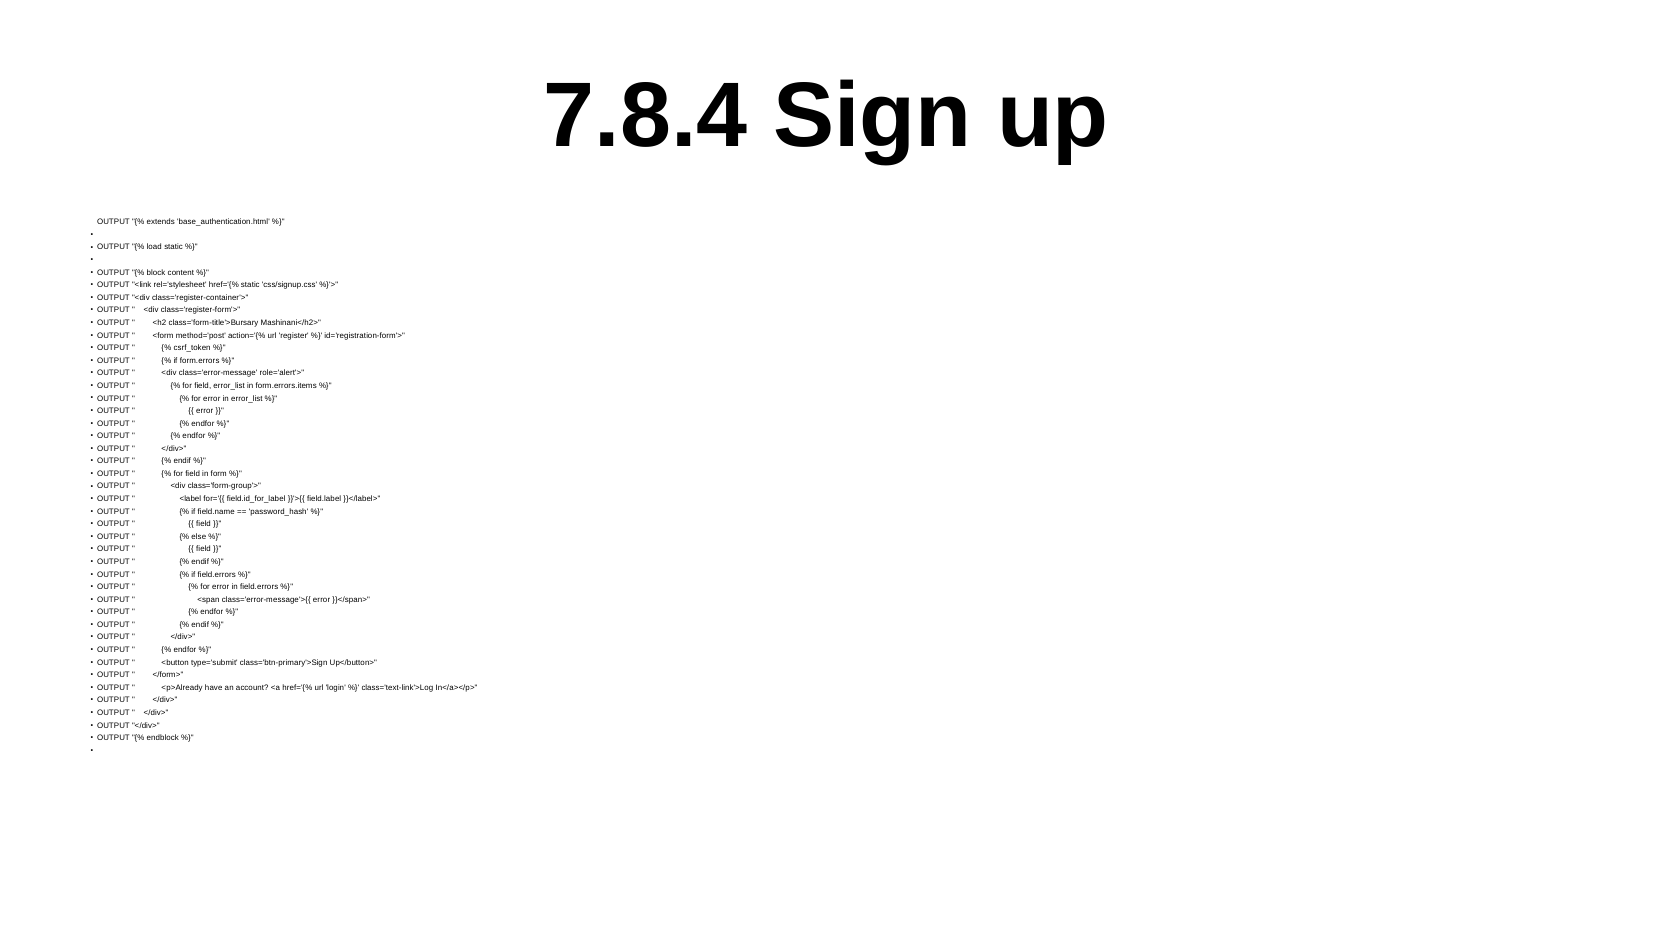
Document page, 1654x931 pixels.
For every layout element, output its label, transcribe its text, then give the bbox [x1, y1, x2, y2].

title 7.8.4 Sign up [82, 12, 1571, 218]
list OUTPUT "{% extends 'base_authentication.html' %}" OUTPUT "{% load static %}" OUTPUT "{% block content %}" OUTPUT "<link rel='stylesheet' href='{% static 'css/signup.css' %}'>" OUTPUT "<div class='register-container'>" OUTPUT " <div class='register-form'>" OUTPUT " <h2 class='form-title'>Bursary Mashinani</h2>" OUTPUT " <form method='post' action='{% url 'register' %}' id='registration-form'>" OUTPUT " {% csrf_token %}" OUTPUT " {% if form.errors %}" OUTPUT " <div class='error-message' role='alert'>" OUTPUT " {% for field, error_list in form.errors.items %}" OUTPUT " {% for error in error_list %}" OUTPUT " {{ error }}" OUTPUT " {% endfor %}" OUTPUT " {% endfor %}" OUTPUT " </div>" OUTPUT " {% endif %}" OUTPUT " {% for field in form %}" OUTPUT " <div class='form-group'>" OUTPUT " <label for='{{ field.id_for_label }}'>{{ field.label }}</label>" OUTPUT " {% if field.name == 'password_hash' %}" OUTPUT " {{ field }}" OUTPUT " {% else %}" OUTPUT " {{ field }}" OUTPUT " {% endif %}" OUTPUT " {% if field.errors %}" OUTPUT " {% for error in field.errors %}" OUTPUT " <span class='error-message'>{{ error }}</span>" OUTPUT " {% endfor %}" OUTPUT " {% endif %}" OUTPUT " </div>" OUTPUT " {% endfor %}" OUTPUT " <button type='submit' class='btn-primary'>Sign Up</button>" OUTPUT " </form>" OUTPUT " <p>Already have an account? <a href='{% url 'login' %}' class='text-link'>Log In</a></p>" OUTPUT " </div>" OUTPUT " </div>" OUTPUT "</div>" OUTPUT "{% endblock %}" [88, 217, 1577, 758]
